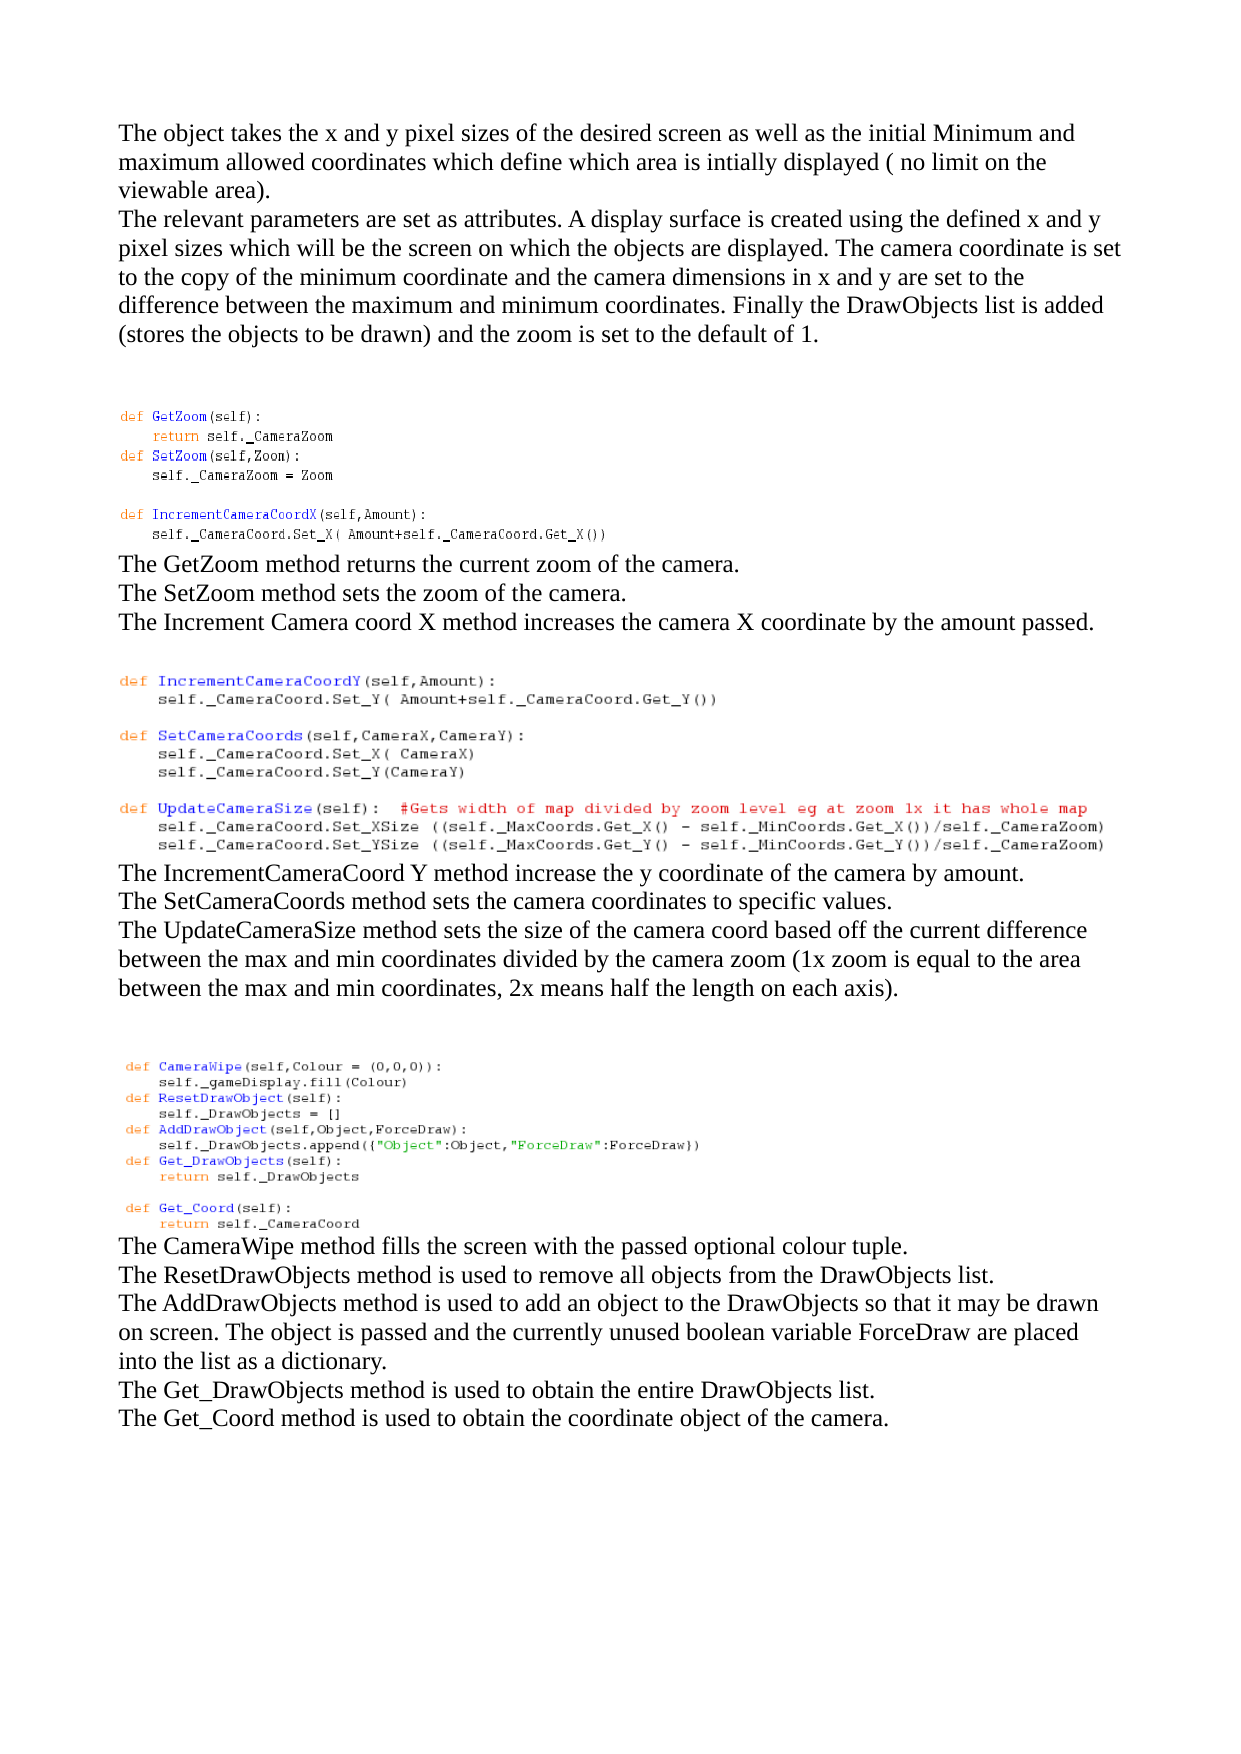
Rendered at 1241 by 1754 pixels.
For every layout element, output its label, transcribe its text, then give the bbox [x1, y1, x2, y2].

text The relevant parameters are set as attributes. A display surface is created using the defined x and y pixel sizes which will be the screen on which the objects are displayed. The camera coordinate is set to the copy of the minimum coordinate and the camera dimensions in x and y are set to the difference between the maximum and minimum coordinates. Finally the DrawObjects list is added (stores the objects to be drawn) and the zoom is set to the default of 1. [118, 204, 1122, 348]
text The AddDrawObjects method is used to add an object to the DrawObjects so that it may be drawn on screen. The object is passed and the currently unused boolean variable ForceDraw are placed into the list as a dictionary. [118, 1288, 1122, 1375]
text The SetCameraCoords method sets the camera coordinates to specific values. [118, 886, 1122, 915]
text The SetZoom method sets the zoom of the camera. [118, 578, 1122, 607]
text The IncrementCameraCoord Y method increase the y coordinate of the camera by amount. [118, 858, 1122, 886]
picture [118, 405, 614, 550]
text The UpdateCameraSize method sets the size of the camera coord based off the current difference between the max and min coordinates divided by the camera zoom (1x zoom is equal to the area between the max and min coordinates, 2x means half the length on each axis). [118, 915, 1122, 1001]
text The Increment Camera coord X method increases the camera X coordinate by the amount passed. [118, 607, 1122, 636]
text The ResetDrawObjects method is used to remove all objects from the DrawObjects list. [118, 1260, 1122, 1288]
text The Get_DrawObjects method is used to obtain the entire DrawObjects list. [118, 1375, 1122, 1403]
text The Get_Coord method is used to obtain the coordinate object of the camera. [118, 1403, 1122, 1432]
picture [118, 664, 1123, 858]
text The object takes the x and y pixel sizes of the desired screen as well as the initial Minimum and maximum allowed coordinates which define which area is intially displayed ( no limit on the viewable area). [118, 118, 1122, 204]
text The CameraWipe method fills the screen with the passed optional colour tuple. [118, 1231, 1122, 1260]
text The GetZoom method returns the current zoom of the camera. [118, 550, 1122, 578]
picture [118, 1058, 700, 1231]
